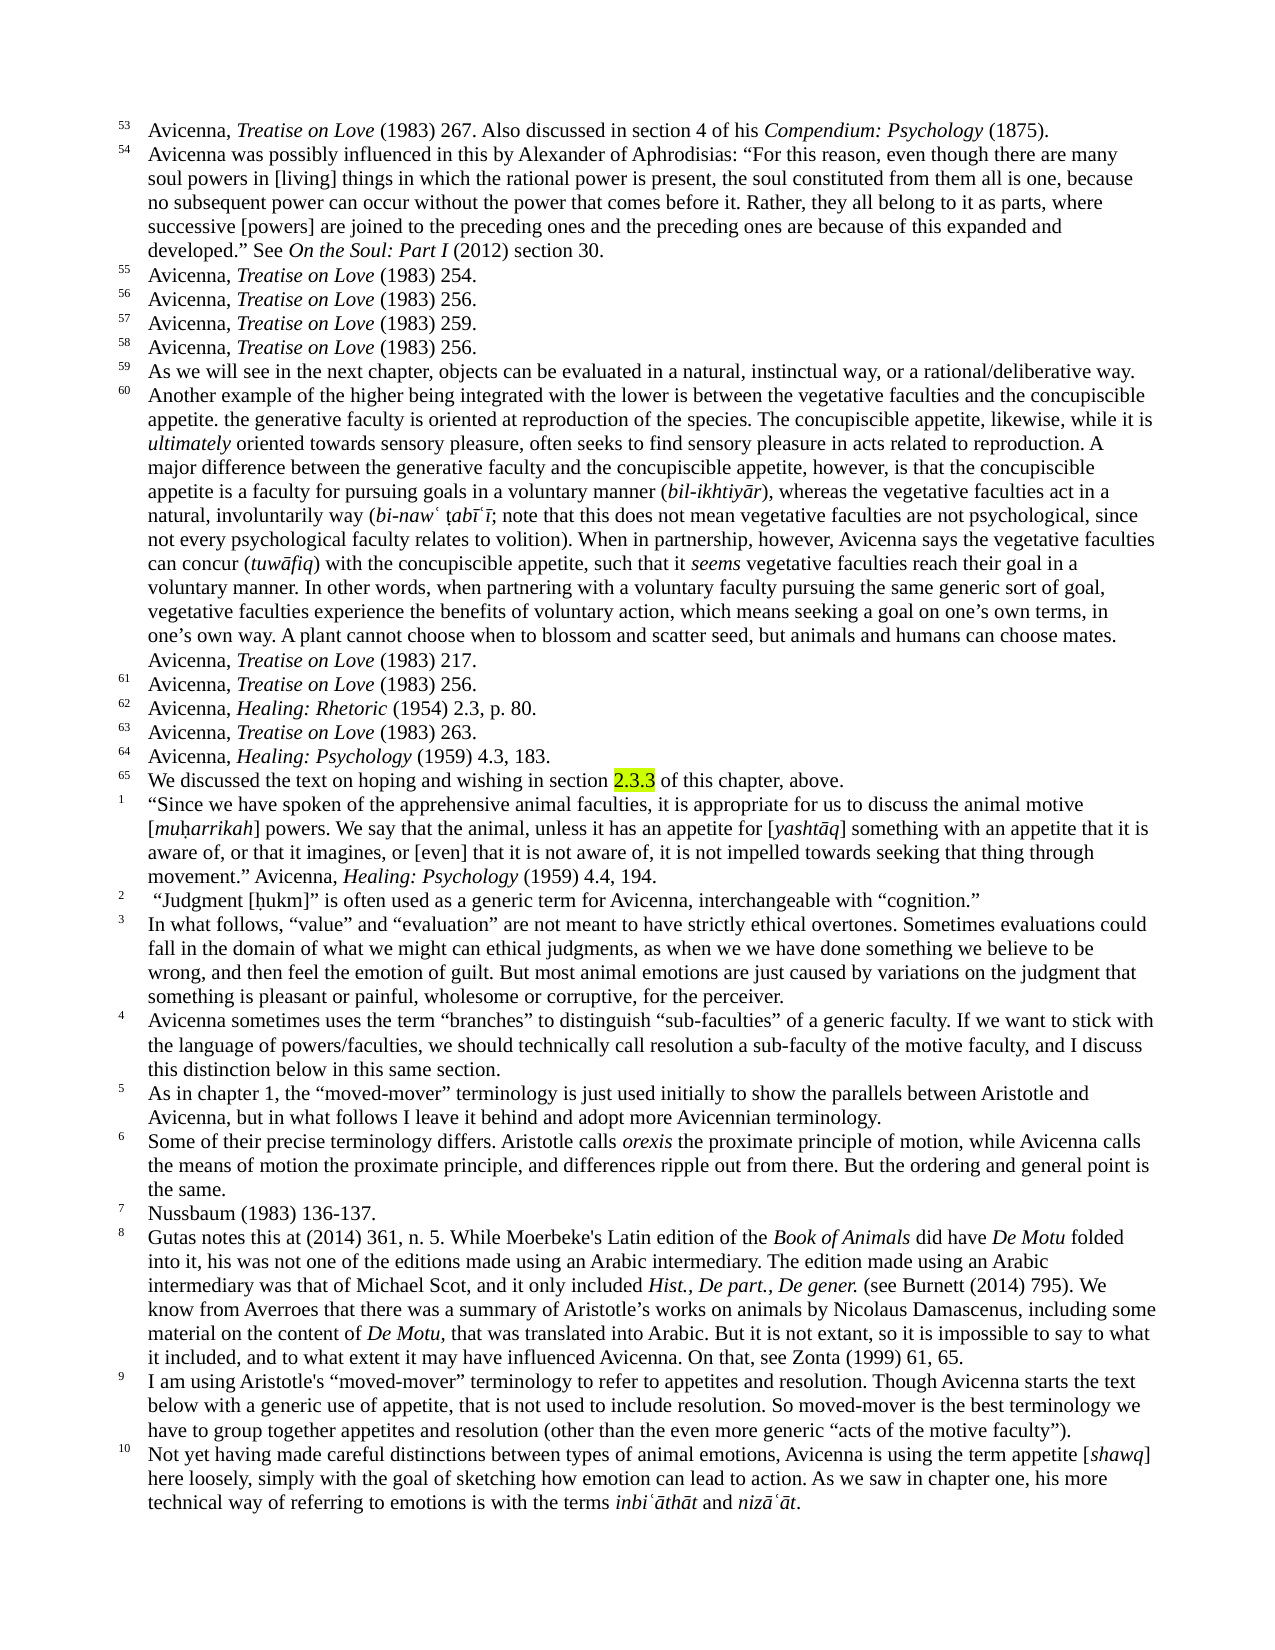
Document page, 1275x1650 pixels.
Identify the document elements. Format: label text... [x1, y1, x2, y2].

text In what follows, “value” and “evaluation” are not meant to have strictly ethical overtones. Sometimes evaluations could fall in the domain of what we might can ethical judgments, as when we we have done something we believe to be wrong, and then feel the emotion of guilt. But most animal emotions are just caused by variations on the judgment that something is pleasant or painful, wholesome or corruptive, for the perceiver. [118, 912, 1157, 1008]
text Avicenna was possibly influenced in this by Alexander of Aphrodisias: “For this reason, even though there are many soul powers in [living] things in which the rational power is present, the soul constituted from them all is one, because no subsequent power can occur without the power that comes before it. Rather, they all belong to it as parts, where successive [powers] are joined to the preceding ones and the preceding ones are because of this expanded and developed.” See On the Soul: Part I (2012) section 30. [118, 142, 1157, 262]
text Some of their precise terminology differs. Aristotle calls orexis the proximate principle of motion, while Avicenna calls the means of motion the proximate principle, and differences ripple out from there. But the ordering and general point is the same. [118, 1129, 1157, 1201]
text Avicenna, Treatise on Love (1983) 259. [118, 311, 1157, 335]
text Nussbaum (1983) 136-137. [118, 1201, 1157, 1225]
text Avicenna, Healing: Rhetoric (1954) 2.3, p. 80. [118, 696, 1157, 720]
text Avicenna, Healing: Psychology (1959) 4.3, 183. [118, 744, 1157, 768]
text We discussed the text on hoping and wishing in section 2.3.3 of this chapter, above. [118, 768, 1157, 792]
text Avicenna, Treatise on Love (1983) 254. [118, 262, 1157, 287]
text I am using Aristotle's “moved-mover” terminology to refer to appetites and resolution. Though Avicenna starts the text below with a generic use of appetite, that is not used to include resolution. So moved-mover is the best terminology we have to group together appetites and resolution (other than the even more generic “acts of the motive faculty”). [118, 1369, 1157, 1442]
text “Judgment [ḥukm]” is often used as a generic term for Avicenna, interchangeable with “cognition.” [118, 888, 1157, 912]
text Not yet having made careful distinctions between types of animal emotions, Avicenna is using the term appetite [shawq] here loosely, simply with the goal of sketching how emotion can lead to action. As we saw in chapter one, his more technical way of referring to emotions is with the terms inbiʿāthāt and nizāʿāt. [118, 1442, 1157, 1514]
text Another example of the higher being integrated with the lower is between the vegetative faculties and the concupiscible appetite. the generative faculty is oriented at reproduction of the species. The concupiscible appetite, likewise, while it is ultimately oriented towards sensory pleasure, often seeks to find sensory pleasure in acts related to reproduction. A major difference between the generative faculty and the concupiscible appetite, however, is that the concupiscible appetite is a faculty for pursuing goals in a voluntary manner (bil-ikhtiyār), whereas the vegetative faculties act in a natural, involuntarily way (bi-nawʿ ṭabīʿī; note that this does not mean vegetative faculties are not psychological, since not every psychological faculty relates to volition). When in partnership, however, Avicenna says the vegetative faculties can concur (tuwāfiq) with the concupiscible appetite, such that it seems vegetative faculties reach their goal in a voluntary manner. In other words, when partnering with a voluntary faculty pursuing the same generic sort of goal, vegetative faculties experience the benefits of voluntary action, which means seeking a goal on one’s own terms, in one’s own way. A plant cannot choose when to blossom and scatter seed, but animals and humans can choose mates. Avicenna, Treatise on Love (1983) 217. [118, 383, 1157, 672]
text As in chapter 1, the “moved-mover” terminology is just used initially to show the parallels between Aristotle and Avicenna, but in what follows I leave it behind and adopt more Avicennian terminology. [118, 1081, 1157, 1129]
text Avicenna, Treatise on Love (1983) 263. [118, 720, 1157, 744]
text Avicenna, Treatise on Love (1983) 256. [118, 672, 1157, 696]
text As we will see in the next chapter, objects can be evaluated in a natural, instinctual way, or a rational/deliberative way. [118, 359, 1157, 383]
text Avicenna sometimes uses the term “branches” to distinguish “sub-faculties” of a generic faculty. If we want to stick with the language of powers/faculties, we should technically call resolution a sub-faculty of the motive faculty, and I discuss this distinction below in this same section. [118, 1008, 1157, 1081]
text “Since we have spoken of the apprehensive animal faculties, it is appropriate for us to discuss the animal motive [muḥarrikah] powers. We say that the animal, unless it has an appetite for [yashtāq] something with an appetite that it is aware of, or that it imagines, or [even] that it is not aware of, it is not impelled towards seeking that thing through movement.” Avicenna, Healing: Psychology (1959) 4.4, 194. [118, 792, 1157, 888]
text Gutas notes this at (2014) 361, n. 5. While Moerbeke's Latin edition of the Book of Animals did have De Motu folded into it, his was not one of the editions made using an Arabic intermediary. The edition made using an Arabic intermediary was that of Michael Scot, and it only included Hist., De part., De gener. (see Burnett (2014) 795). We know from Averroes that there was a summary of Aristotle’s works on animals by Nicolaus Damascenus, including some material on the content of De Motu, that was translated into Arabic. But it is not extant, so it is impossible to say to what it included, and to what extent it may have influenced Avicenna. On that, see Zonta (1999) 61, 65. [118, 1225, 1157, 1369]
text Avicenna, Treatise on Love (1983) 256. [118, 335, 1157, 359]
text Avicenna, Treatise on Love (1983) 267. Also discussed in section 4 of his Compendium: Psychology (1875). [118, 118, 1157, 142]
text Avicenna, Treatise on Love (1983) 256. [118, 287, 1157, 311]
